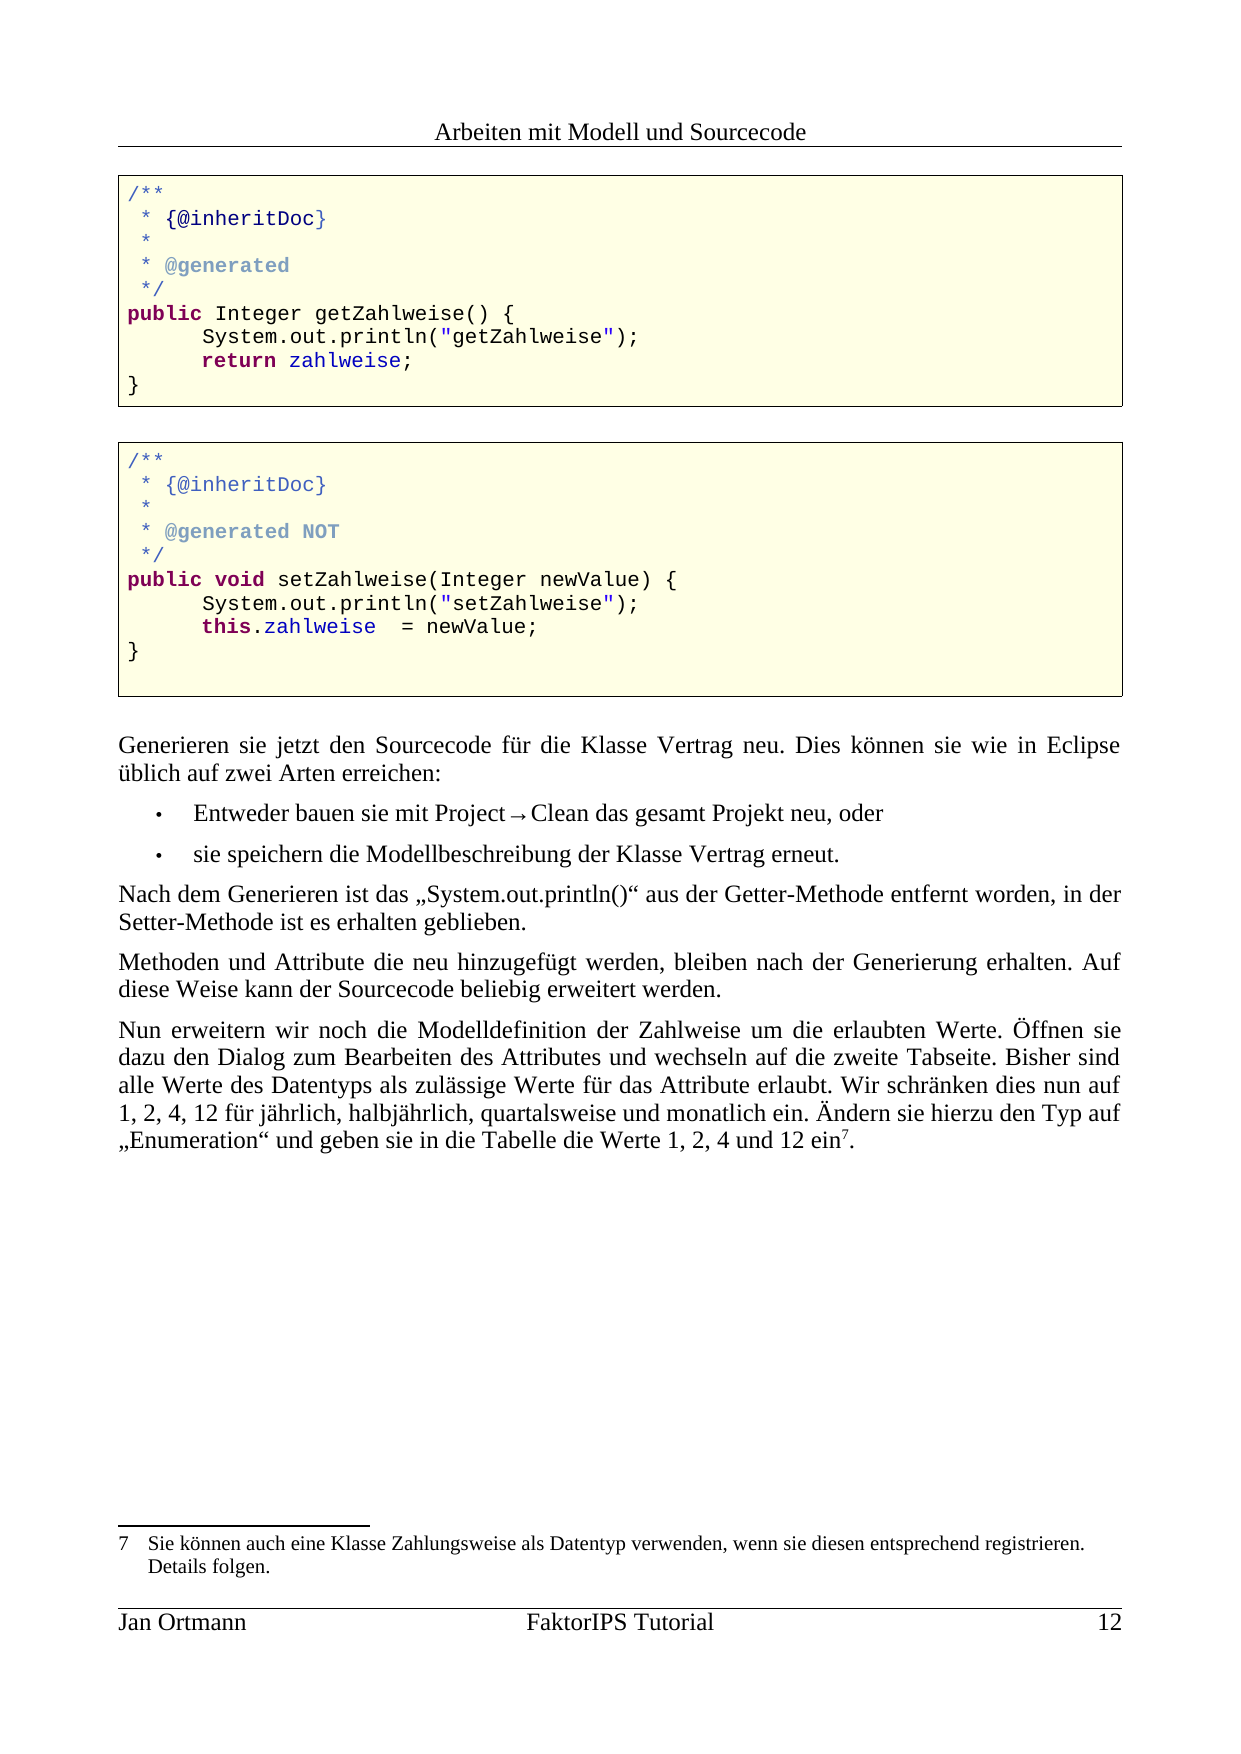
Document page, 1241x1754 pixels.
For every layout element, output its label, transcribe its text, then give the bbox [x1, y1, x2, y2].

text * @generated NOT [127, 522, 1113, 545]
text Generieren sie jetzt den Sourcecode für die Klasse Vertrag neu. Dies können sie wie in Eclipse üblich auf zwei Arten erreichen: [118, 732, 1122, 787]
text return zahlweise; [127, 350, 1113, 373]
text Nun erweitern wir noch die Modelldefinition der Zahlweise um die erlaubten Werte. Öffnen sie dazu den Dialog zum Bearbeiten des Attributes und wechseln auf die zweite Tabseite. Bisher sind alle Werte des Datentyps als zulässige Werte für das Attribute erlaubt. Wir schränken dies nun auf 1, 2, 4, 12 für jährlich, halbjährlich, quartalsweise und monatlich ein. Ändern sie hierzu den Typ auf „Enumeration“ und geben sie in die Tabelle die Werte 1, 2, 4 und 12 ein. [118, 1016, 1122, 1154]
text System.out.println("setZahlweise"); [127, 592, 1113, 616]
text * [127, 232, 1113, 255]
list sie speichern die Modellbeschreibung der Klasse Vertrag erneut. [156, 840, 1122, 867]
text * [127, 498, 1113, 522]
text Nach dem Generieren ist das „System.out.println()“ aus der Getter-Methode entfernt worden, in der Setter-Methode ist es erhalten geblieben. [118, 880, 1122, 935]
text public Integer getZahlweise() { [127, 303, 1113, 326]
text /** [127, 184, 1113, 208]
text /** [127, 451, 1113, 474]
text */ [127, 279, 1113, 303]
text * {@inheritDoc} [127, 208, 1113, 232]
text */ [127, 545, 1113, 569]
text this.zahlweise = newValue; [127, 616, 1113, 640]
list Entweder bauen sie mit Project→Clean das gesamt Projekt neu, oder [156, 799, 1122, 827]
text * @generated [127, 255, 1113, 279]
text Sie können auch eine Klasse Zahlungsweise als Datentyp verwenden, wenn sie diesen entsprechend registrieren. Details folgen. [118, 1532, 1122, 1578]
text } [127, 640, 1113, 663]
text * {@inheritDoc} [127, 474, 1113, 498]
text public void setZahlweise(Integer newValue) { [127, 569, 1113, 592]
text System.out.println("getZahlweise"); [127, 326, 1113, 350]
text } [127, 373, 1113, 397]
text Methoden und Attribute die neu hinzugefügt werden, bleiben nach der Generierung erhalten. Auf diese Weise kann der Sourcecode beliebig erweitert werden. [118, 948, 1122, 1003]
